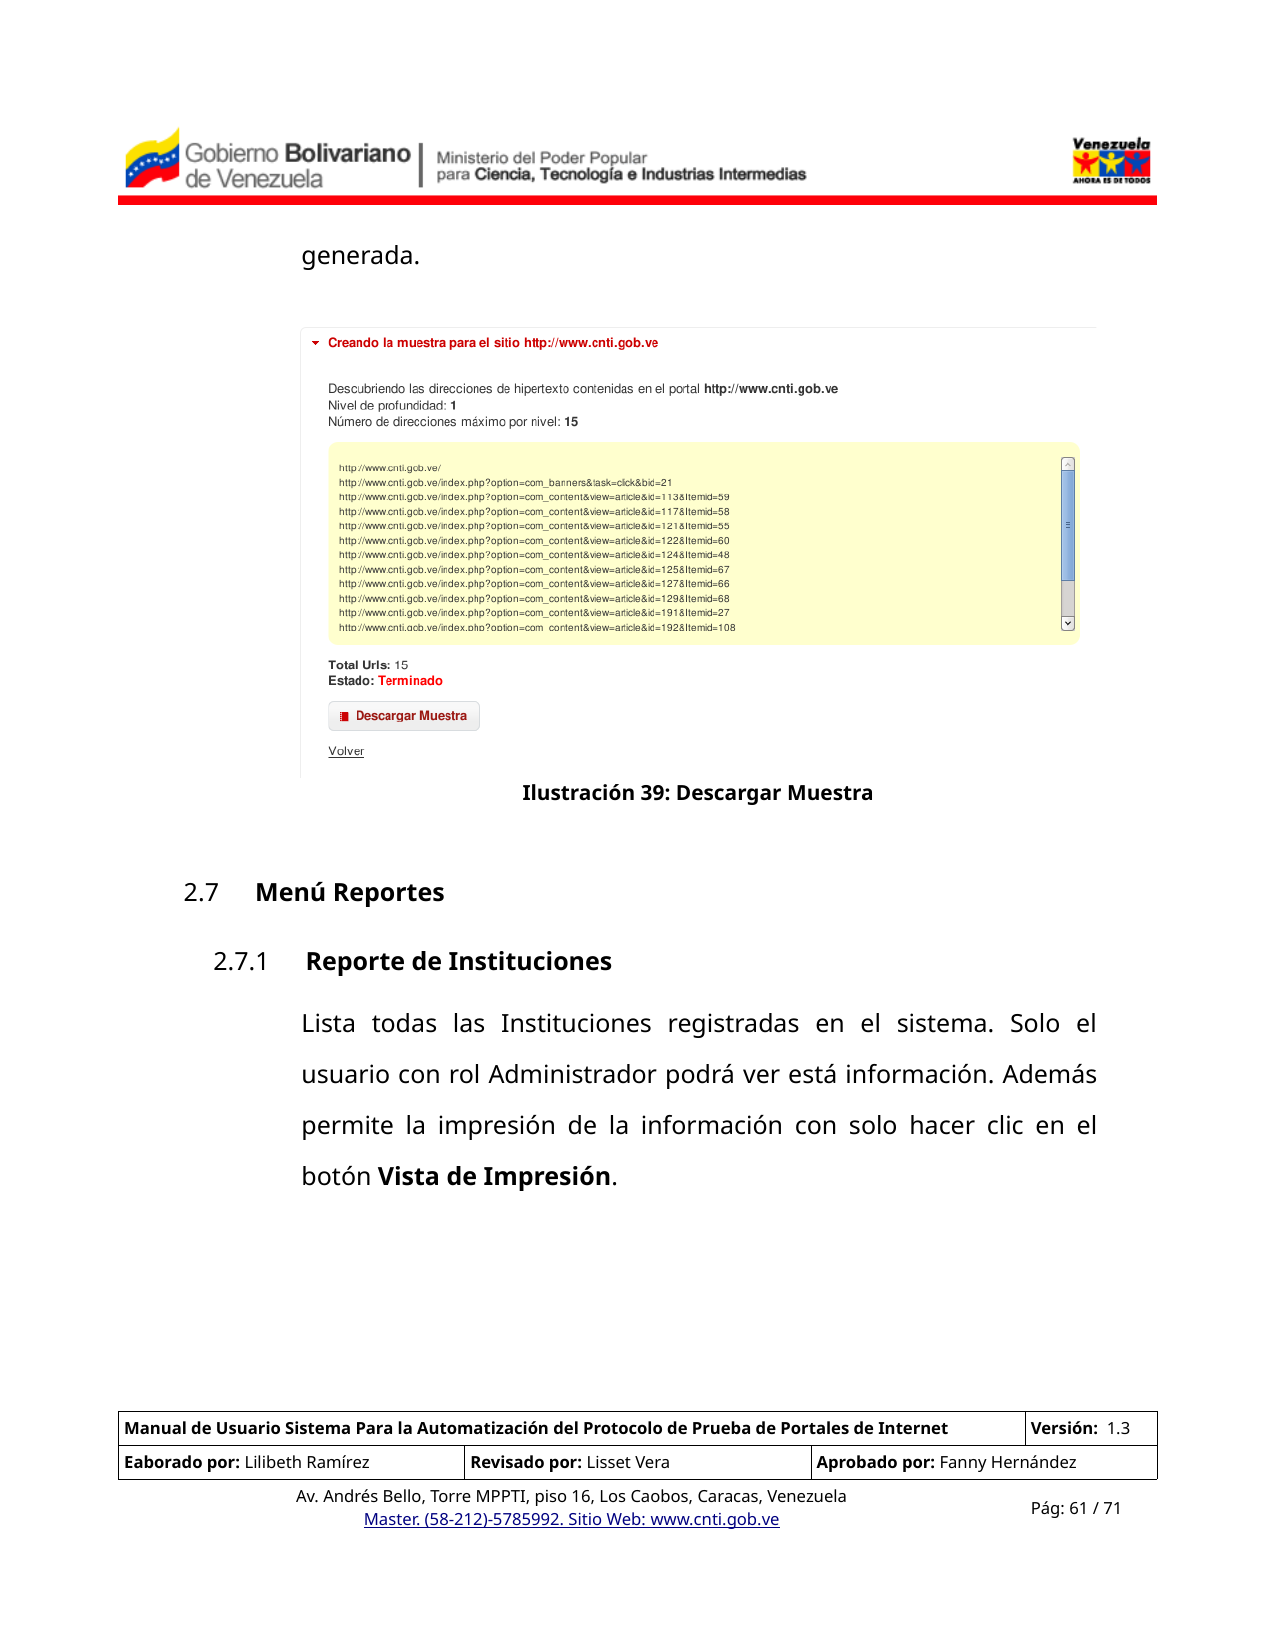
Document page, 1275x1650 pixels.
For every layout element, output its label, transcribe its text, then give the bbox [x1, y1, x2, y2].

picture [299, 325, 1097, 778]
text Ilustración 39: Descargar Muestra [299, 778, 1096, 806]
subtitle Menú Reportes [118, 874, 1157, 908]
subtitle Reporte de Instituciones [118, 943, 1157, 977]
text generada. [301, 238, 1098, 272]
picture [118, 119, 1157, 205]
text Lista todas las Instituciones registradas en el sistema. Solo el usuario con rol Administrador podrá ver está información. Además permite la impresión de la información con solo hacer clic en el botón Vista de Impresión. [301, 1006, 1098, 1193]
